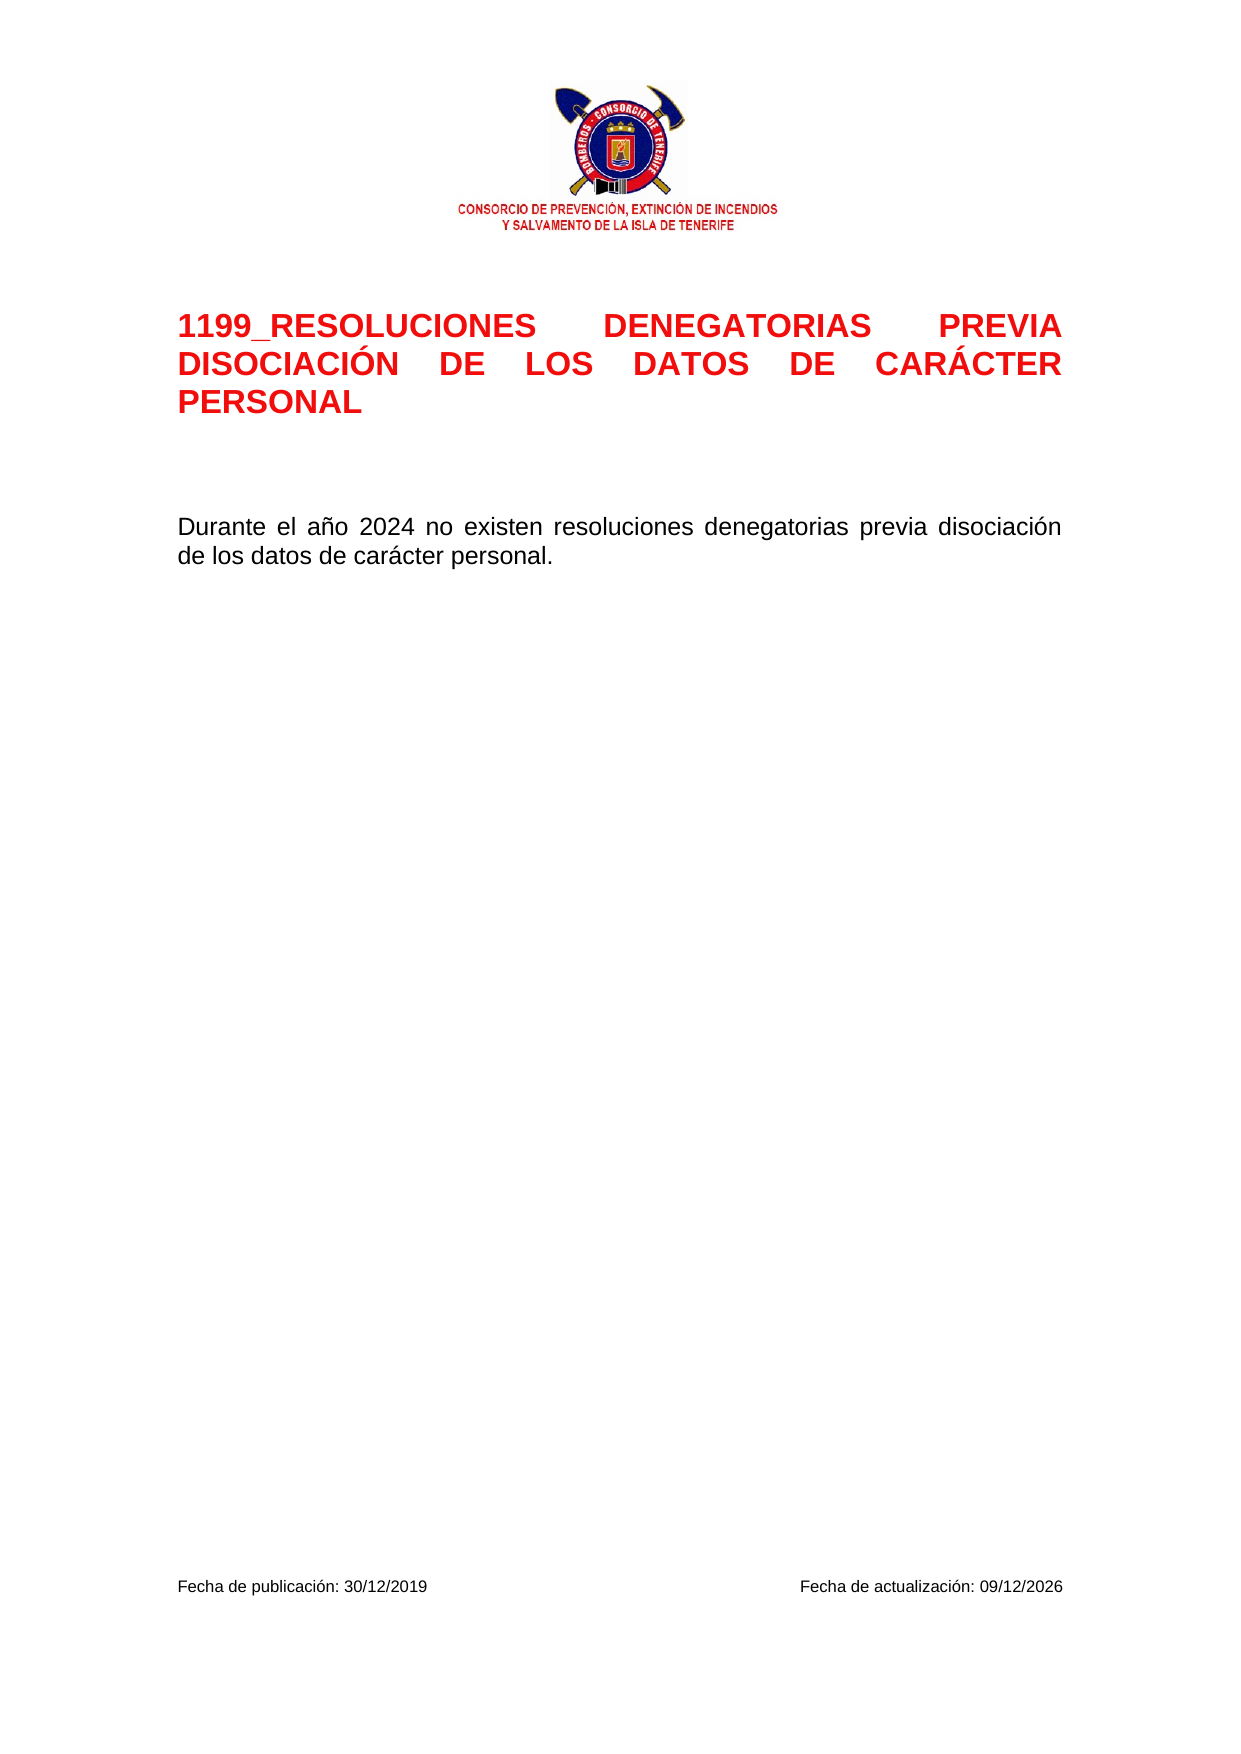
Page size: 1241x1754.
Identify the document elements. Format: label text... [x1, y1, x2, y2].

text 1199_RESOLUCIONES DENEGATORIAS PREVIA DISOCIACIÓN DE LOS DATOS DE CARÁCTER PERSONAL [177, 306, 1063, 421]
text Durante el año 2024 no existen resoluciones denegatorias previa disociación de los datos de carácter personal. [177, 512, 1063, 570]
